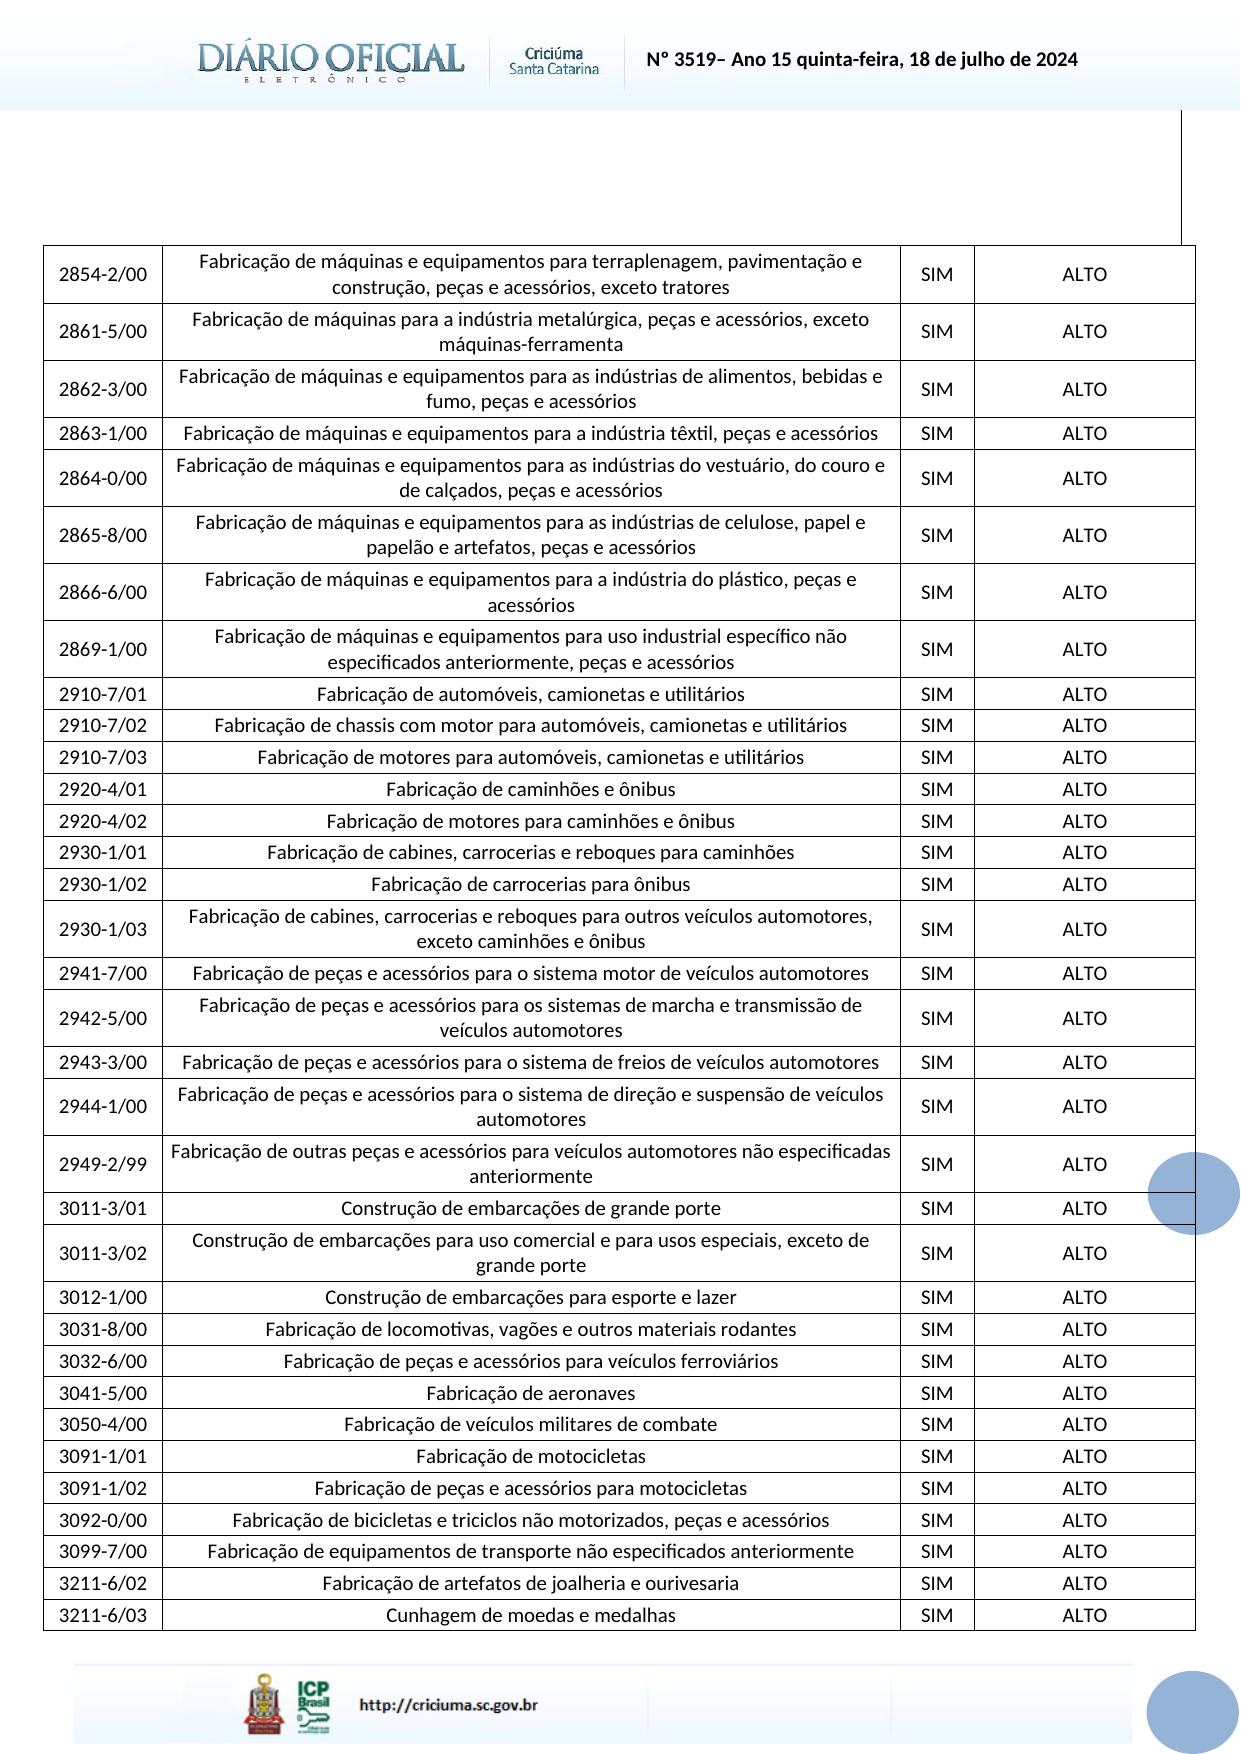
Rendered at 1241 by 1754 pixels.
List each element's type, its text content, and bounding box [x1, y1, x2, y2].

table_cell Fabricação de carrocerias para ônibus [163, 869, 900, 900]
table_cell Fabricação de bicicletas e triciclos não motorizados, peças e acessórios [163, 1504, 900, 1535]
table_cell SIM [901, 1473, 974, 1503]
table_cell 3011-3/01 [44, 1193, 162, 1224]
table_cell ALTO [975, 1473, 1195, 1503]
table_cell 3091-1/01 [44, 1441, 162, 1472]
table_cell Fabricação de motores para automóveis, camionetas e utilitários [163, 742, 900, 773]
table_cell SIM [901, 304, 974, 359]
table_cell ALTO [975, 742, 1195, 773]
table_cell ALTO [975, 805, 1195, 836]
table_cell 2943-3/00 [44, 1047, 162, 1078]
table_cell 3032-6/00 [44, 1346, 162, 1376]
table_cell SIM [901, 1536, 974, 1567]
table_cell ALTO [975, 869, 1195, 900]
table_cell ALTO [975, 1314, 1195, 1344]
table_cell Fabricação de máquinas para a indústria metalúrgica, peças e acessórios, exceto máquinas-ferramenta [163, 304, 900, 359]
table_cell ALTO [975, 774, 1195, 804]
table_cell SIM [901, 742, 974, 773]
table_cell Fabricação de motocicletas [163, 1441, 900, 1472]
table_cell SIM [901, 1377, 974, 1408]
table_cell SIM [901, 678, 974, 709]
table_cell Fabricação de caminhões e ônibus [163, 774, 900, 804]
table_cell ALTO [975, 1079, 1195, 1135]
table_cell SIM [901, 1225, 974, 1281]
table_cell ALTO [975, 1441, 1195, 1472]
table_cell SIM [901, 1282, 974, 1313]
table_cell 2910-7/01 [44, 678, 162, 709]
table_cell Fabricação de máquinas e equipamentos para a indústria do plástico, peças e acessórios [163, 564, 900, 620]
table_cell 2944-1/00 [44, 1079, 162, 1135]
table_cell SIM [901, 507, 974, 563]
table_cell 2941-7/00 [44, 958, 162, 989]
table_cell Fabricação de chassis com motor para automóveis, camionetas e utilitários [163, 710, 900, 741]
table_cell Fabricação de veículos militares de combate [163, 1409, 900, 1440]
table_cell 3211-6/03 [44, 1600, 162, 1630]
table_cell Fabricação de aeronaves [163, 1377, 900, 1408]
table_cell Fabricação de peças e acessórios para o sistema de freios de veículos automotores [163, 1047, 900, 1078]
table_cell 2920-4/01 [44, 774, 162, 804]
table_cell Fabricação de motores para caminhões e ônibus [163, 805, 900, 836]
table_cell 2866-6/00 [44, 564, 162, 620]
table_cell Fabricação de peças e acessórios para o sistema motor de veículos automotores [163, 958, 900, 989]
table_cell 3050-4/00 [44, 1409, 162, 1440]
table_cell 2930-1/02 [44, 869, 162, 900]
table_cell Fabricação de máquinas e equipamentos para as indústrias de alimentos, bebidas e fumo, peças e acessórios [163, 361, 900, 417]
table_cell SIM [901, 1568, 974, 1599]
table_cell SIM [901, 990, 974, 1046]
table_cell Fabricação de máquinas e equipamentos para as indústrias do vestuário, do couro e de calçados, peças e acessórios [163, 450, 900, 506]
table_cell Construção de embarcações para uso comercial e para usos especiais, exceto de grande porte [163, 1225, 900, 1281]
table_cell ALTO [975, 1536, 1195, 1567]
table_cell SIM [901, 450, 974, 506]
table_cell 3099-7/00 [44, 1536, 162, 1567]
table_cell ALTO [975, 990, 1195, 1046]
table_cell 3012-1/00 [44, 1282, 162, 1313]
table_cell 2869-1/00 [44, 621, 162, 677]
table_cell 3091-1/02 [44, 1473, 162, 1503]
table_cell ALTO [975, 678, 1195, 709]
table_cell 2930-1/03 [44, 901, 162, 957]
table_cell SIM [901, 1136, 974, 1192]
table_cell ALTO [975, 1136, 1195, 1192]
table_cell 2942-5/00 [44, 990, 162, 1046]
table_cell SIM [901, 1079, 974, 1135]
table_cell SIM [901, 958, 974, 989]
table_cell SIM [901, 1314, 974, 1344]
table_cell 2864-0/00 [44, 450, 162, 506]
table_cell 2949-2/99 [44, 1136, 162, 1192]
table_cell SIM [901, 1504, 974, 1535]
table_cell ALTO [975, 1568, 1195, 1599]
table_cell ALTO [975, 1047, 1195, 1078]
table_cell ALTO [975, 710, 1195, 741]
table_cell 2862-3/00 [44, 361, 162, 417]
table_cell Fabricação de cabines, carrocerias e reboques para caminhões [163, 837, 900, 868]
table_cell SIM [901, 1441, 974, 1472]
table_cell ALTO [975, 1225, 1195, 1281]
table_cell ALTO [975, 1600, 1195, 1630]
table_cell ALTO [975, 361, 1195, 417]
table_cell ALTO [975, 1409, 1195, 1440]
table_cell 2854-2/00 [44, 246, 162, 302]
table_cell Construção de embarcações de grande porte [163, 1193, 900, 1224]
table_cell SIM [901, 361, 974, 417]
table_cell SIM [901, 1409, 974, 1440]
table_cell Cunhagem de moedas e medalhas [163, 1600, 900, 1630]
table_cell 2930-1/01 [44, 837, 162, 868]
table_cell 3092-0/00 [44, 1504, 162, 1535]
table_cell Fabricação de equipamentos de transporte não especificados anteriormente [163, 1536, 900, 1567]
table_cell ALTO [975, 621, 1195, 677]
table_cell ALTO [975, 564, 1195, 620]
table_cell ALTO [975, 507, 1195, 563]
table_cell Fabricação de automóveis, camionetas e utilitários [163, 678, 900, 709]
table_cell ALTO [975, 1193, 1161, 1224]
table_cell Fabricação de peças e acessórios para motocicletas [163, 1473, 900, 1503]
table_cell SIM [901, 621, 974, 677]
table_cell ALTO [975, 450, 1195, 506]
table_cell SIM [901, 869, 974, 900]
table_cell Fabricação de máquinas e equipamentos para a indústria têxtil, peças e acessórios [163, 418, 900, 448]
table_cell 3211-6/02 [44, 1568, 162, 1599]
table_cell Construção de embarcações para esporte e lazer [163, 1282, 900, 1313]
table_cell SIM [901, 805, 974, 836]
table_cell 2910-7/02 [44, 710, 162, 741]
table_cell SIM [901, 710, 974, 741]
table_cell ALTO [975, 1346, 1195, 1376]
table_cell ALTO [975, 418, 1195, 448]
table_cell SIM [901, 774, 974, 804]
table_cell SIM [901, 1193, 974, 1224]
table_cell SIM [901, 1346, 974, 1376]
table_cell SIM [901, 837, 974, 868]
table_cell SIM [901, 1047, 974, 1078]
table_cell Fabricação de artefatos de joalheria e ourivesaria [163, 1568, 900, 1599]
table_cell ALTO [975, 837, 1195, 868]
table_cell Fabricação de outras peças e acessórios para veículos automotores não especificadas anteriormente [163, 1136, 900, 1192]
table_cell ALTO [975, 1282, 1195, 1313]
table_cell SIM [901, 901, 974, 957]
table_cell 2863-1/00 [44, 418, 162, 448]
table_cell Fabricação de cabines, carrocerias e reboques para outros veículos automotores, exceto caminhões e ônibus [163, 901, 900, 957]
table_cell Fabricação de peças e acessórios para o sistema de direção e suspensão de veículos automotores [163, 1079, 900, 1135]
table_cell 2865-8/00 [44, 507, 162, 563]
table_cell SIM [901, 564, 974, 620]
table_cell ALTO [975, 901, 1195, 957]
table_cell ALTO [975, 958, 1195, 989]
table_cell 3041-5/00 [44, 1377, 162, 1408]
table_cell Fabricação de locomotivas, vagões e outros materiais rodantes [163, 1314, 900, 1344]
table_cell Fabricação de peças e acessórios para os sistemas de marcha e transmissão de veículos automotores [163, 990, 900, 1046]
table_cell 2861-5/00 [44, 304, 162, 359]
table_cell Fabricação de máquinas e equipamentos para terraplenagem, pavimentação e construção, peças e acessórios, exceto tratores [163, 246, 900, 302]
table_cell ALTO [975, 246, 1195, 302]
table_cell 3031-8/00 [44, 1314, 162, 1344]
table_cell Fabricação de máquinas e equipamentos para uso industrial específico não especificados anteriormente, peças e acessórios [163, 621, 900, 677]
table_cell 3011-3/02 [44, 1225, 162, 1281]
table_cell 2920-4/02 [44, 805, 162, 836]
table_cell Fabricação de máquinas e equipamentos para as indústrias de celulose, papel e papelão e artefatos, peças e acessórios [163, 507, 900, 563]
table_cell ALTO [975, 1504, 1195, 1535]
table_cell SIM [901, 418, 974, 448]
table_cell 2910-7/03 [44, 742, 162, 773]
table_cell SIM [901, 246, 974, 302]
table_cell ALTO [975, 1377, 1195, 1408]
table_cell SIM [901, 1600, 974, 1630]
table_cell ALTO [975, 304, 1195, 359]
table_cell Fabricação de peças e acessórios para veículos ferroviários [163, 1346, 900, 1376]
